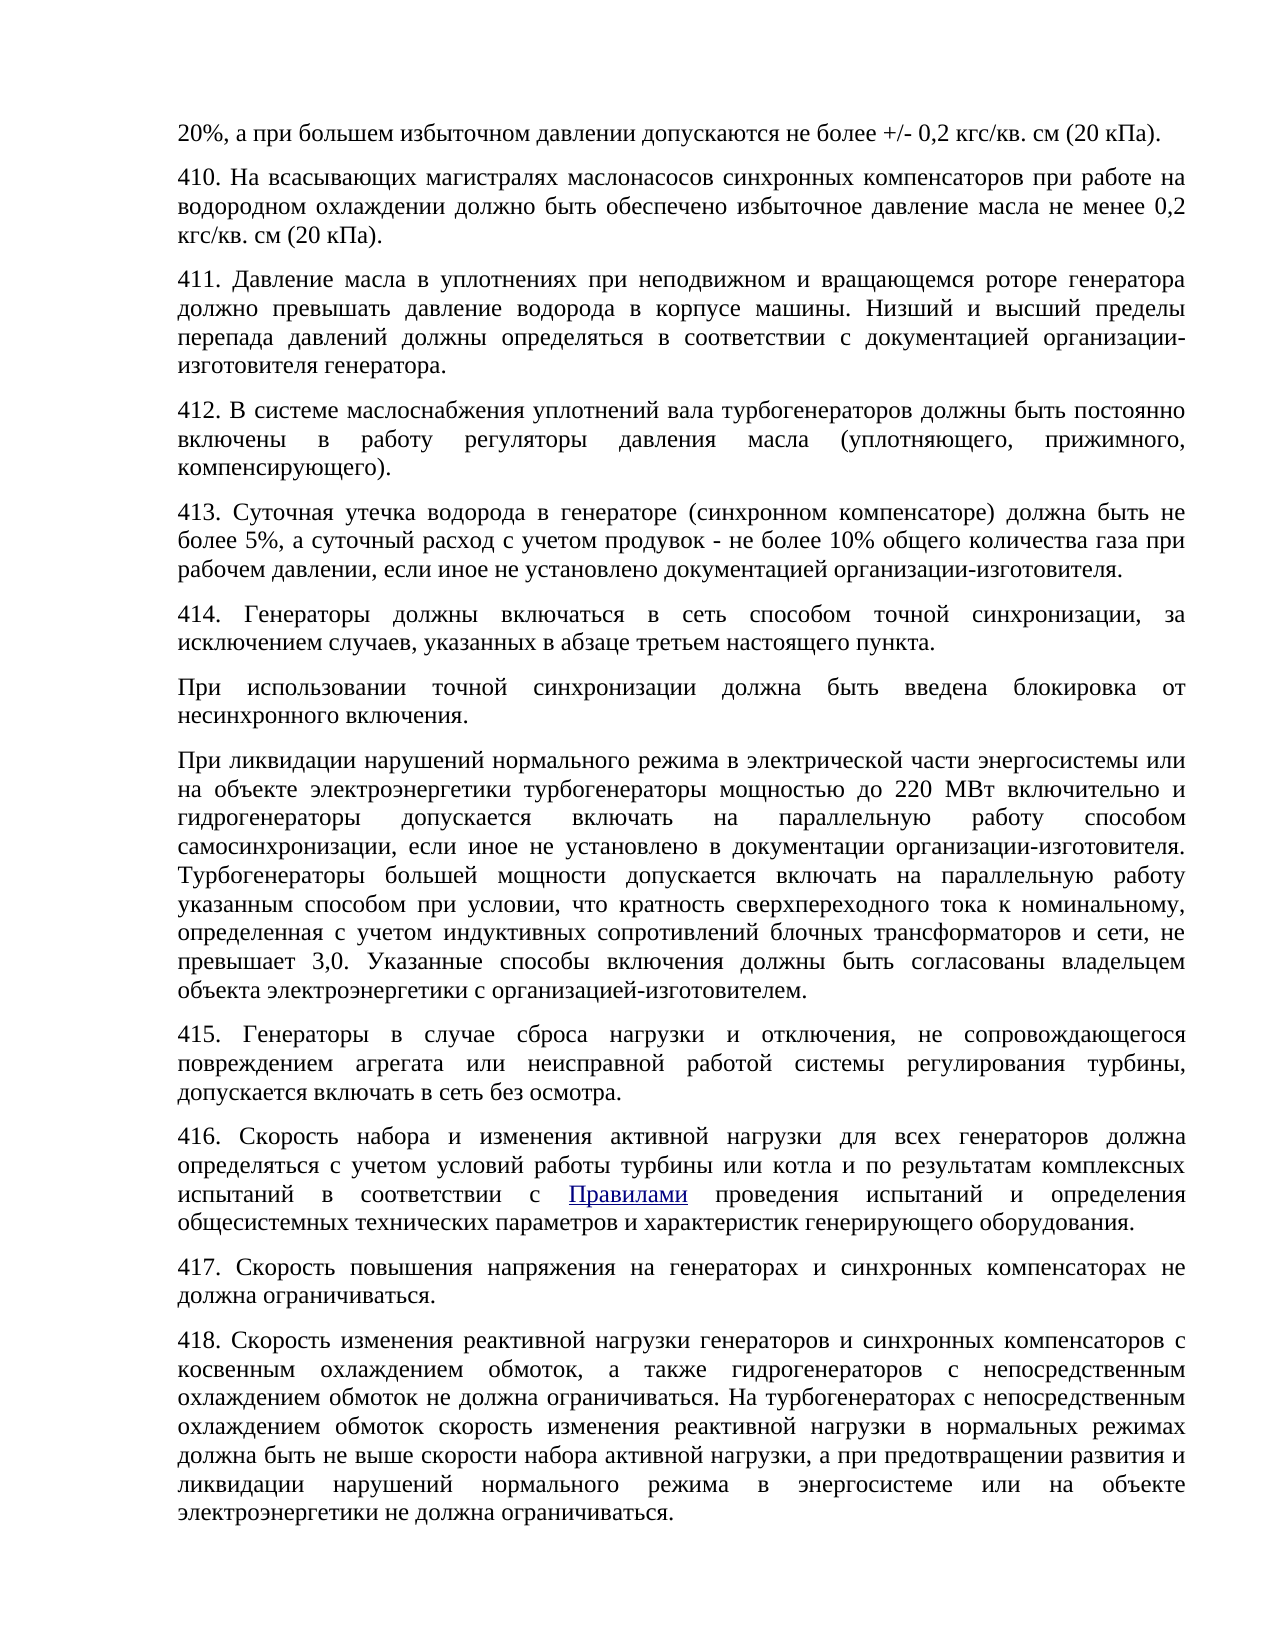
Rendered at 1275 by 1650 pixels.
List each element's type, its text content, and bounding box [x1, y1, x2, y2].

text 416. Скорость набора и изменения активной нагрузки для всех генераторов должна определяться с учетом условий работы турбины или котла и по результатам комплексных испытаний в соответствии с Правилами проведения испытаний и определения общесистемных технических параметров и характеристик генерирующего оборудования. [177, 1121, 1186, 1236]
text 417. Скорость повышения напряжения на генераторах и синхронных компенсаторах не должна ограничиваться. [177, 1252, 1186, 1309]
text 20%, а при большем избыточном давлении допускаются не более +/- 0,2 кгс/кв. см (20 кПа). [177, 118, 1186, 147]
text При использовании точной синхронизации должна быть введена блокировка от несинхронного включения. [177, 672, 1186, 729]
text 418. Скорость изменения реактивной нагрузки генераторов и синхронных компенсаторов с косвенным охлаждением обмоток, а также гидрогенераторов с непосредственным охлаждением обмоток не должна ограничиваться. На турбогенераторах с непосредственным охлаждением обмоток скорость изменения реактивной нагрузки в нормальных режимах должна быть не выше скорости набора активной нагрузки, а при предотвращении развития и ликвидации нарушений нормального режима в энергосистеме или на объекте электроэнергетики не должна ограничиваться. [177, 1325, 1186, 1526]
text 415. Генераторы в случае сброса нагрузки и отключения, не сопровождающегося повреждением агрегата или неисправной работой системы регулирования турбины, допускается включать в сеть без осмотра. [177, 1019, 1186, 1106]
text 414. Генераторы должны включаться в сеть способом точной синхронизации, за исключением случаев, указанных в абзаце третьем настоящего пункта. [177, 599, 1186, 656]
text 412. В системе маслоснабжения уплотнений вала турбогенераторов должны быть постоянно включены в работу регуляторы давления масла (уплотняющего, прижимного, компенсирующего). [177, 395, 1186, 481]
text 413. Суточная утечка водорода в генераторе (синхронном компенсаторе) должна быть не более 5%, а суточный расход с учетом продувок - не более 10% общего количества газа при рабочем давлении, если иное не установлено документацией организации-изготовителя. [177, 497, 1186, 583]
text 411. Давление масла в уплотнениях при неподвижном и вращающемся роторе генератора должно превышать давление водорода в корпусе машины. Низший и высший пределы перепада давлений должны определяться в соответствии с документацией организации-изготовителя генератора. [177, 264, 1186, 379]
text При ликвидации нарушений нормального режима в электрической части энергосистемы или на объекте электроэнергетики турбогенераторы мощностью до 220 МВт включительно и гидрогенераторы допускается включать на параллельную работу способом самосинхронизации, если иное не установлено в документации организации-изготовителя. Турбогенераторы большей мощности допускается включать на параллельную работу указанным способом при условии, что кратность сверхпереходного тока к номинальному, определенная с учетом индуктивных сопротивлений блочных трансформаторов и сети, не превышает 3,0. Указанные способы включения должны быть согласованы владельцем объекта электроэнергетики с организацией-изготовителем. [177, 745, 1186, 1004]
text 410. На всасывающих магистралях маслонасосов синхронных компенсаторов при работе на водородном охлаждении должно быть обеспечено избыточное давление масла не менее 0,2 кгс/кв. см (20 кПа). [177, 162, 1186, 249]
